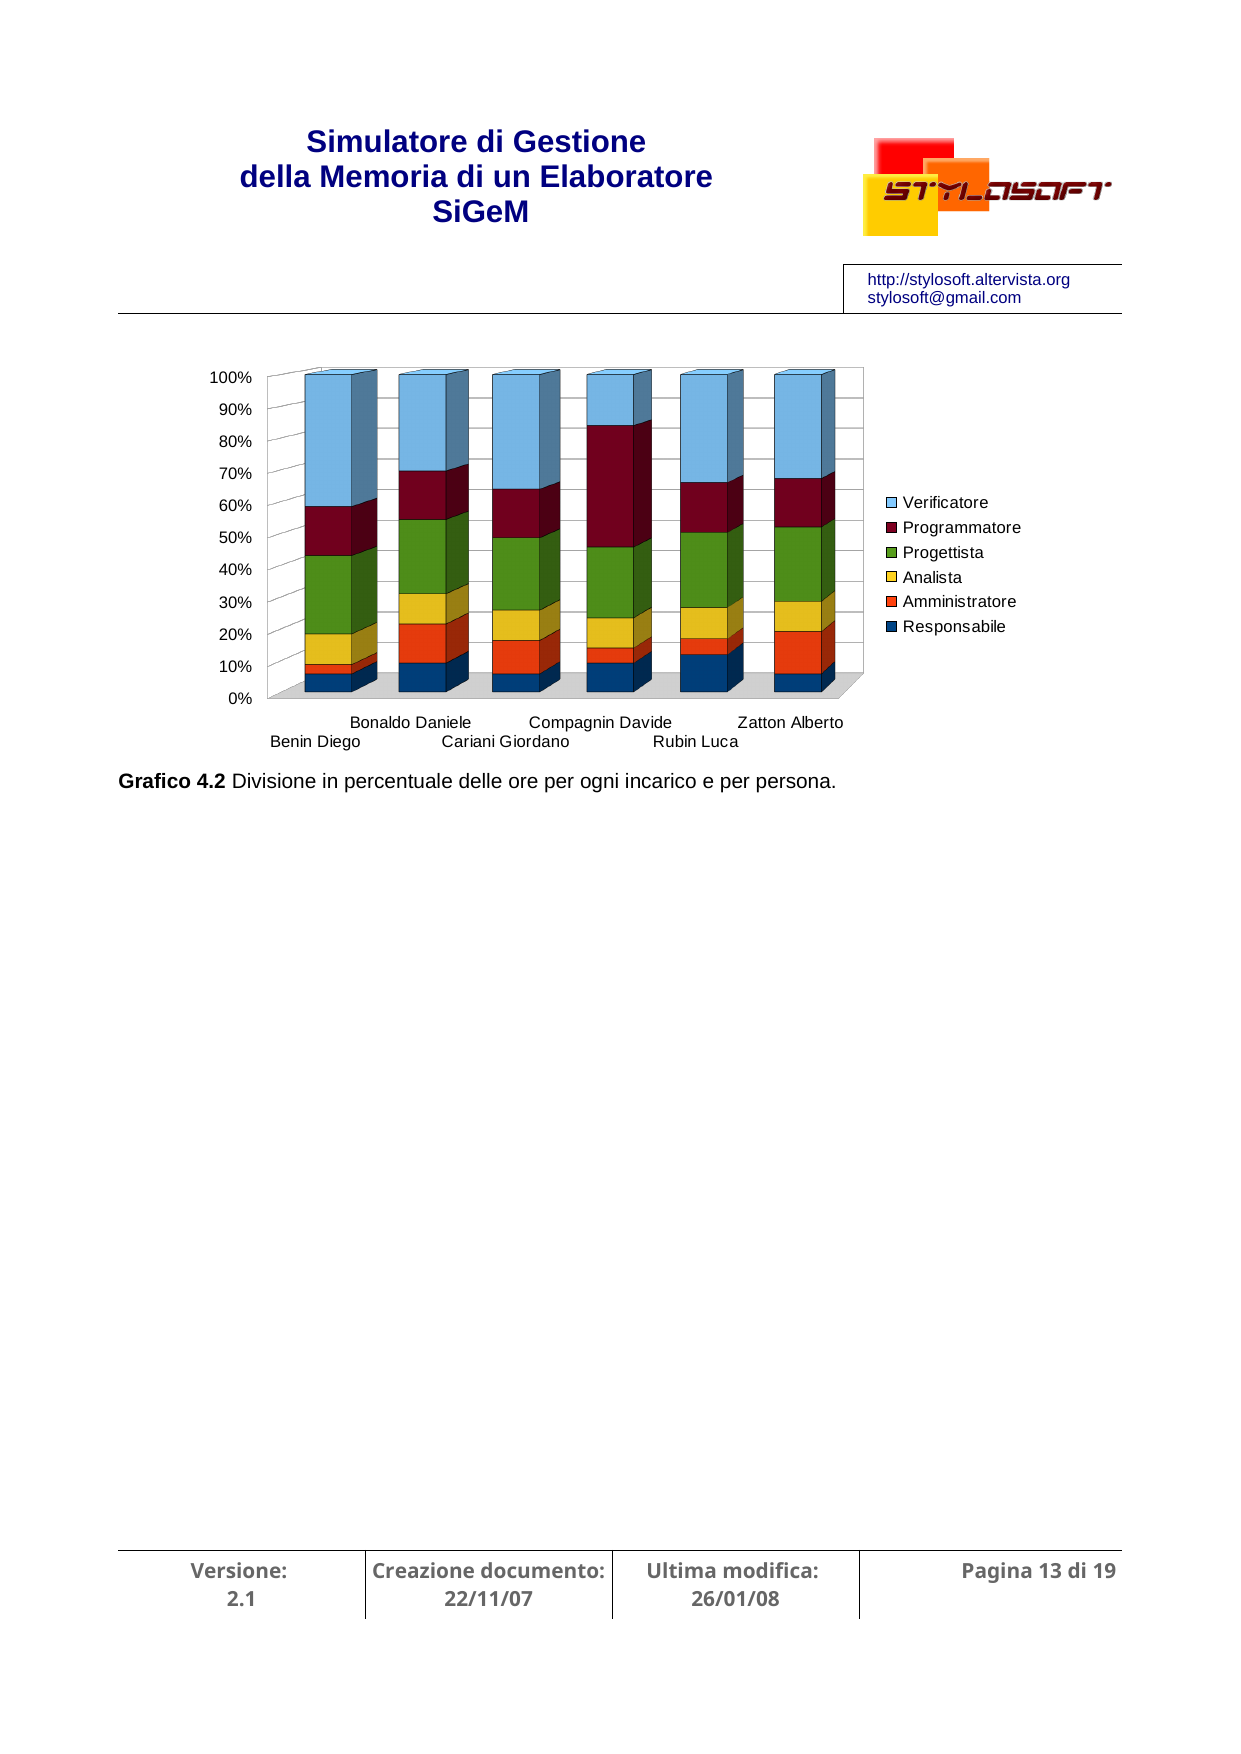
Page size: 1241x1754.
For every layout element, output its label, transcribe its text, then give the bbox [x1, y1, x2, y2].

picture [848, 123, 1117, 247]
text Grafico 4.2 Divisione in percentuale delle ore per ogni incarico e per persona. [118, 357, 1122, 793]
